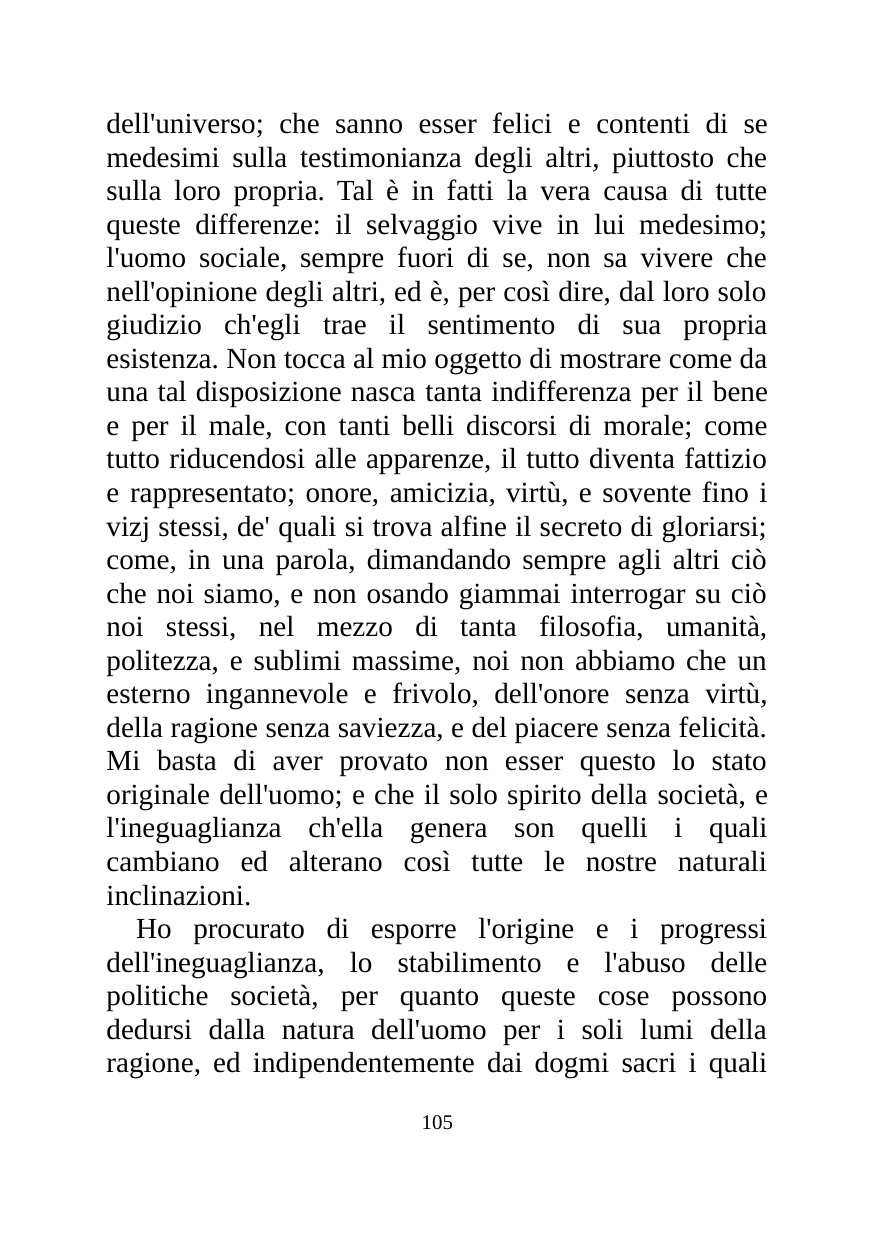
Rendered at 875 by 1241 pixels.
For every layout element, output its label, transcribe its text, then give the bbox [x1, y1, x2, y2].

text Ho procurato di esporre l'origine e i progressi dell'ineguaglianza, lo stabilimento e l'abuso delle politiche società, per quanto queste cose possono dedursi dalla natura dell'uomo per i soli lumi della ragione, ed indipendentemente dai dogmi sacri i quali [106, 911, 768, 1079]
text dell'universo; che sanno esser felici e contenti di se medesimi sulla testimonianza degli altri, piuttosto che sulla loro propria. Tal è in fatti la vera causa di tutte queste differenze: il selvaggio vive in lui medesimo; l'uomo sociale, sempre fuori di se, non sa vivere che nell'opinione degli altri, ed è, per così dire, dal loro solo giudizio ch'egli trae il sentimento di sua propria esistenza. Non tocca al mio oggetto di mostrare come da una tal disposizione nasca tanta indifferenza per il bene e per il male, con tanti belli discorsi di morale; come tutto riducendosi alle apparenze, il tutto diventa fattizio e rappresentato; onore, amicizia, virtù, e sovente fino i vizj stessi, de' quali si trova alfine il secreto di gloriarsi; come, in una parola, dimandando sempre agli altri ciò che noi siamo, e non osando giammai interrogar su ciò noi stessi, nel mezzo di tanta filosofia, umanità, politezza, e sublimi massime, noi non abbiamo che un esterno ingannevole e frivolo, dell'onore senza virtù, della ragione senza saviezza, e del piacere senza felicità. Mi basta di aver provato non esser questo lo stato originale dell'uomo; e che il solo spirito della società, e l'ineguaglianza ch'ella genera son quelli i quali cambiano ed alterano così tutte le nostre naturali inclinazioni. [106, 106, 768, 911]
